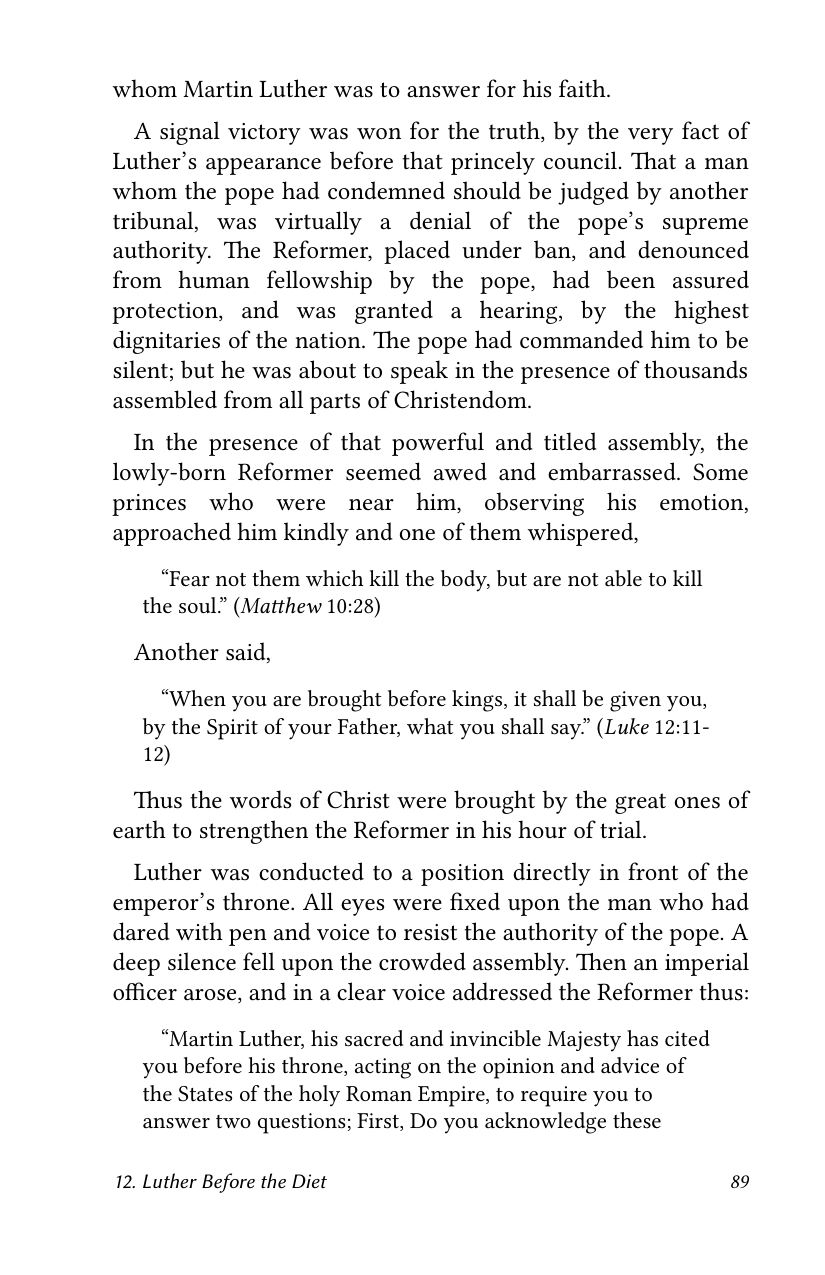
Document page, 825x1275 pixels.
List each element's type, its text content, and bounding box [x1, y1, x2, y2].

text Luther was conducted to a position directly in front of the emperor’s throne. All eyes were fixed upon the man who had dared with pen and voice to resist the authority of the pope. A deep silence fell upon the crowded assembly. Then an imperial officer arose, and in a clear voice addressed the Reformer thus: [112, 858, 750, 1007]
text Thus the words of Christ were brought by the great ones of earth to strengthen the Reformer in his hour of trial. [112, 787, 750, 845]
text “Martin Luther, his sacred and invincible Majesty has cited you before his throne, acting on the opinion and advice of the States of the holy Roman Empire, to require you to answer two questions; First, Do you acknowledge these [142, 1026, 720, 1134]
text A signal victory was won for the truth, by the very fact of Luther’s appearance before that princely council. That a man whom the pope had condemned should be judged by another tribunal, was virtually a denial of the pope’s supreme authority. The Reformer, placed under ban, and denounced from human fellowship by the pope, had been assured protection, and was granted a hearing, by the highest dignitaries of the nation. The pope had commanded him to be silent; but he was about to speak in the presence of thousands assembled from all parts of Christendom. [112, 117, 750, 414]
text “Fear not them which kill the body, but are not able to kill the soul.” (Matthew 10:28) [142, 566, 720, 619]
text “When you are brought before kings, it shall be given you, by the Spirit of your Father, what you shall say.” (Luke 12:11-12) [142, 686, 720, 767]
text In the presence of that powerful and titled assembly, the lowly-born Reformer seemed awed and embarrassed. Some princes who were near him, observing his emotion, approached him kindly and one of them whispered, [112, 428, 750, 546]
text Another said, [112, 638, 750, 667]
text whom Martin Luther was to answer for his faith. [112, 75, 750, 103]
